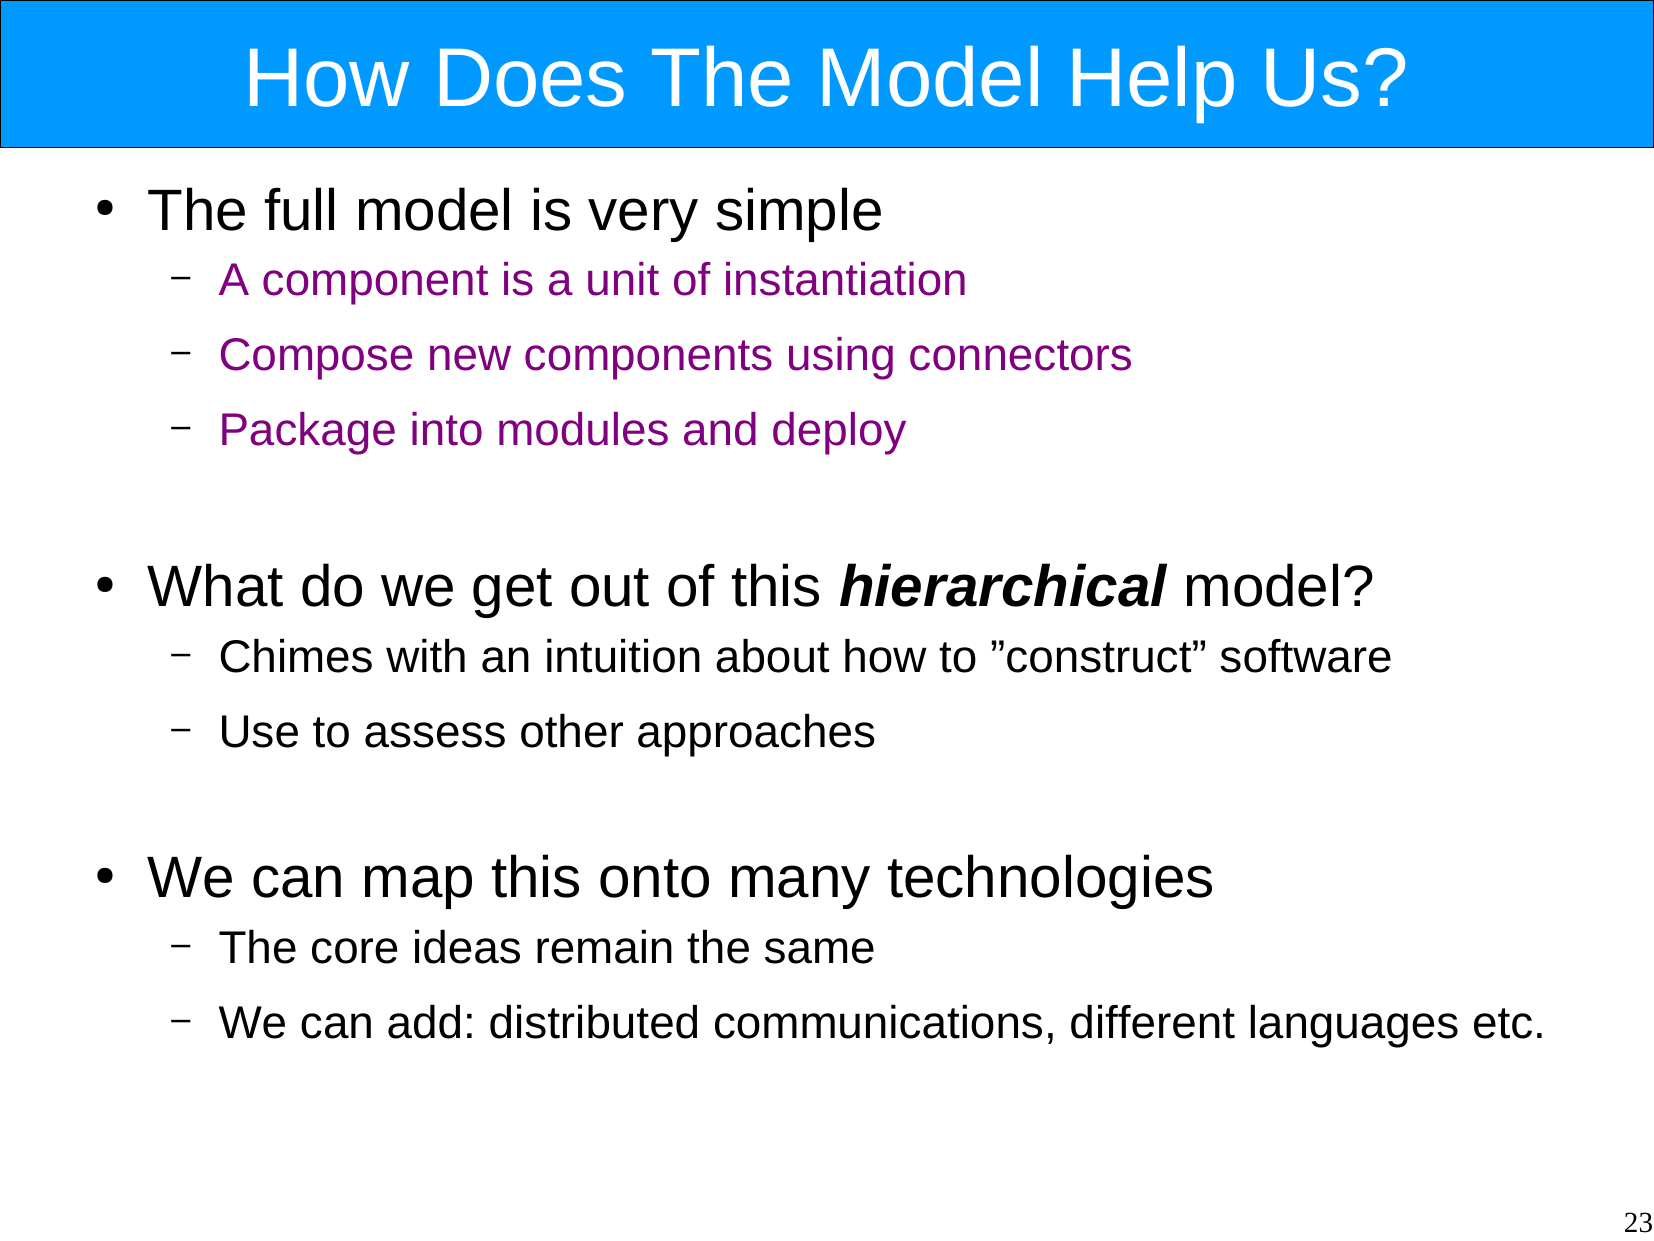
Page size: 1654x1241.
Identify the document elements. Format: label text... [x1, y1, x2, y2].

title How Does The Model Help Us? [82, 13, 1571, 142]
list The full model is very simple A component is a unit of instantiation Compose new components using connectors Package into modules and deploy What do we get out of this hierarchical model? Chimes with an intuition about how to ”construct” software Use to assess other approaches We can map this onto many technologies The core ideas remain the same We can add: distributed communications, different languages etc. [76, 177, 1565, 1196]
